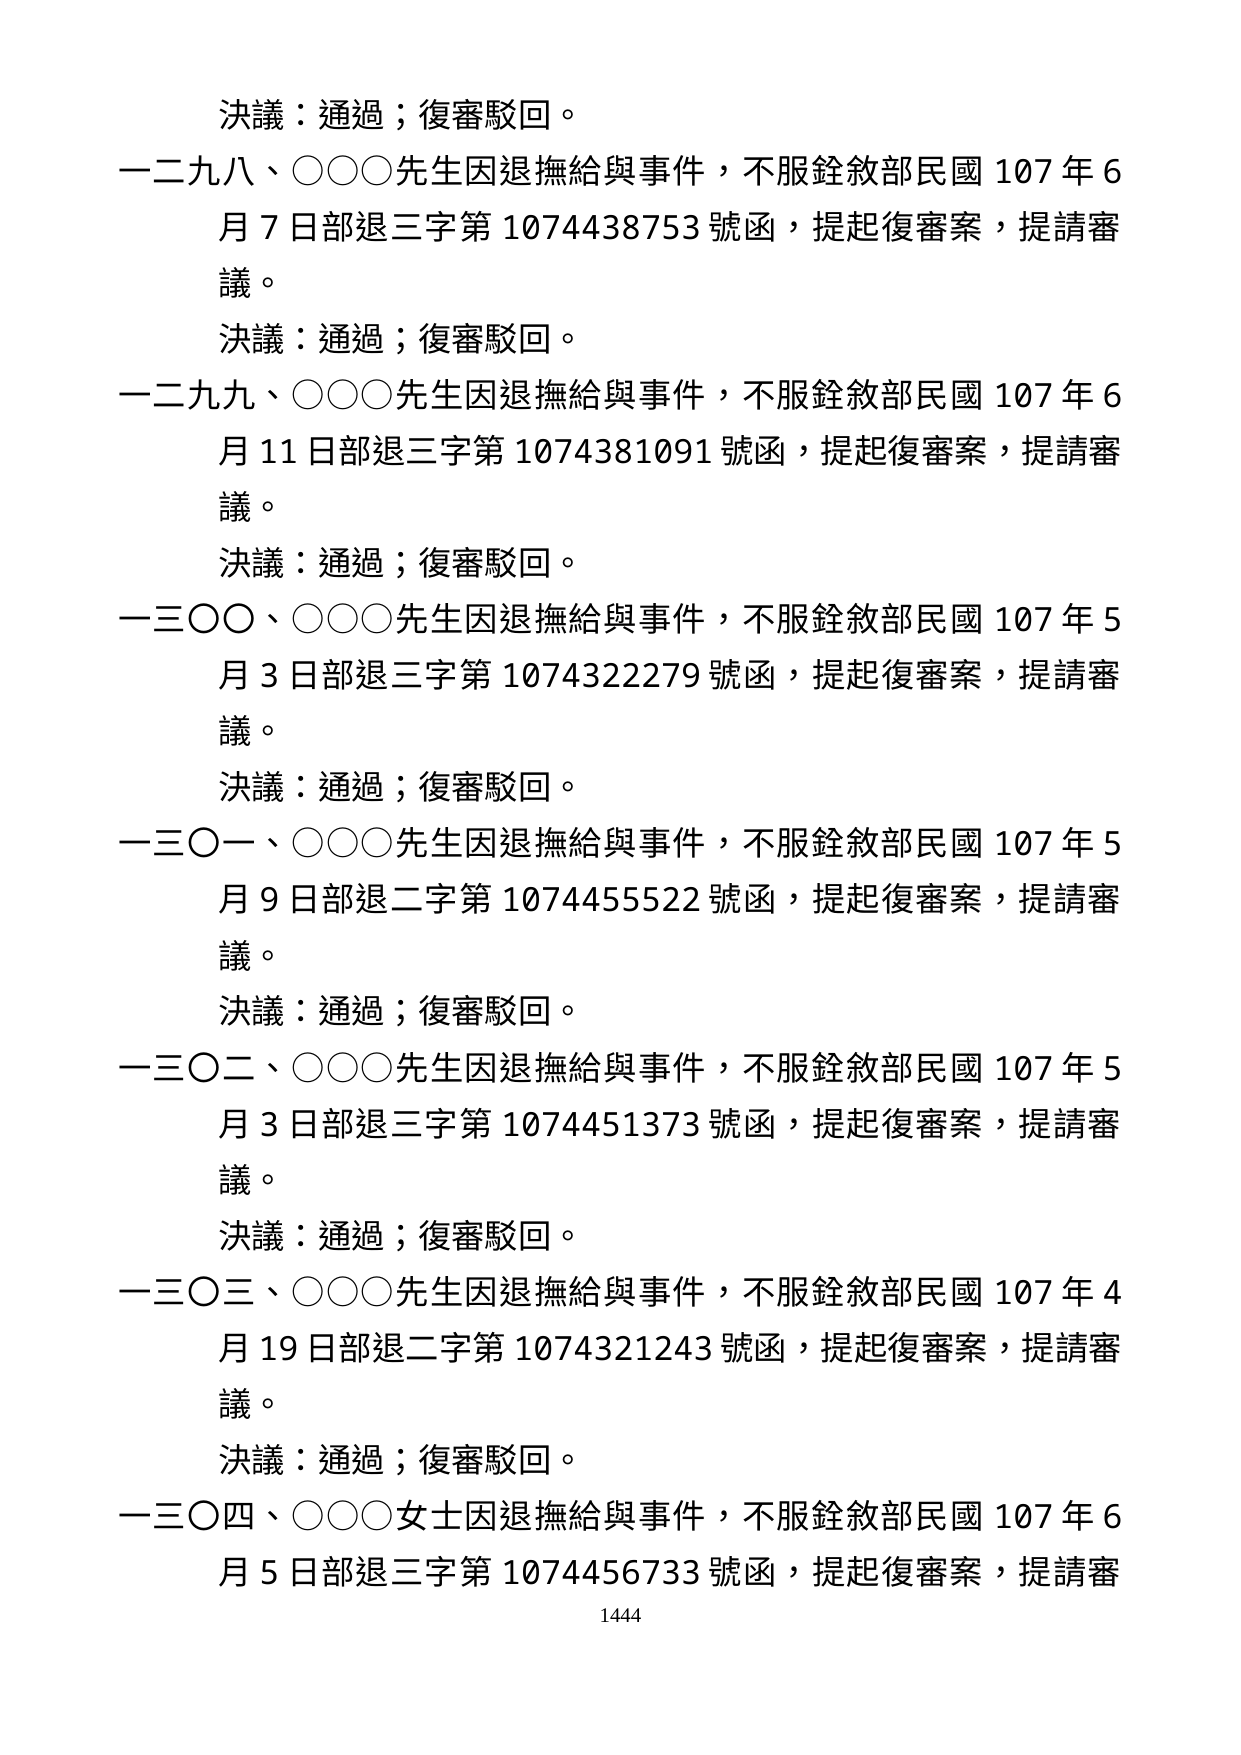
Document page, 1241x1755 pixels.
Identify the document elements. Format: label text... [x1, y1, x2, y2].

text 決議：通過；復審駁回。 [218, 761, 1122, 809]
text 一三〇三、○○○先生因退撫給與事件，不服銓敘部民國107年4月19日部退二字第1074321243號函，提起復審案，提請審議。 [118, 1265, 1122, 1426]
text 決議：通過；復審駁回。 [218, 1209, 1122, 1258]
text 決議：通過；復審駁回。 [218, 1434, 1122, 1482]
text 一二九八、○○○先生因退撫給與事件，不服銓敘部民國107年6月7日部退三字第1074438753號函，提起復審案，提請審議。 [118, 144, 1122, 305]
text 一三〇二、○○○先生因退撫給與事件，不服銓敘部民國107年5月3日部退三字第1074451373號函，提起復審案，提請審議。 [118, 1041, 1122, 1202]
text 決議：通過；復審駁回。 [218, 985, 1122, 1033]
text 決議：通過；復審駁回。 [218, 537, 1122, 585]
text 決議：通過；復審駁回。 [218, 89, 1122, 137]
text 一二九九、○○○先生因退撫給與事件，不服銓敘部民國107年6月11日部退三字第1074381091號函，提起復審案，提請審議。 [118, 369, 1122, 529]
text 決議：通過；復審駁回。 [218, 313, 1122, 361]
text 一三〇四、○○○女士因退撫給與事件，不服銓敘部民國107年6月5日部退三字第1074456733號函，提起復審案，提請審 [118, 1489, 1122, 1594]
text 一三〇〇、○○○先生因退撫給與事件，不服銓敘部民國107年5月3日部退三字第1074322279號函，提起復審案，提請審議。 [118, 593, 1122, 753]
text 一三〇一、○○○先生因退撫給與事件，不服銓敘部民國107年5月9日部退二字第1074455522號函，提起復審案，提請審議。 [118, 817, 1122, 978]
